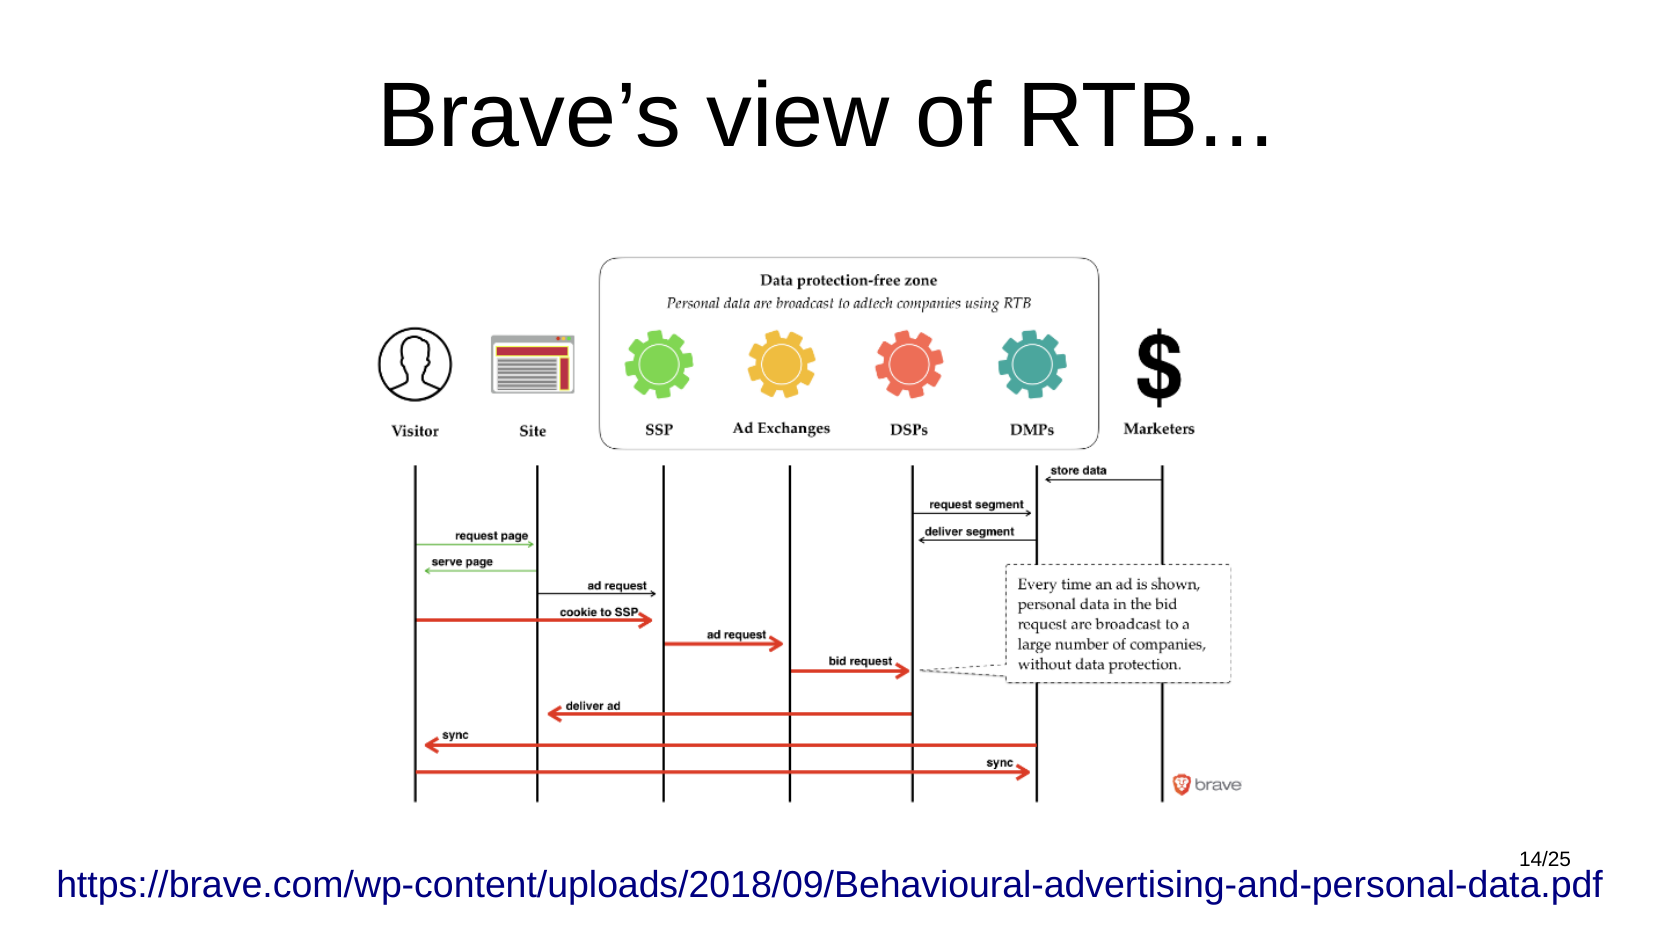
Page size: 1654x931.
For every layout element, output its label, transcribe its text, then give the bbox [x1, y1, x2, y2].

title Brave’s view of RTB... [82, 37, 1571, 193]
text_box https://brave.com/wp-content/uploads/2018/09/Behavioural-advertising-and-personal-data.pdf [41, 856, 1619, 914]
picture [330, 236, 1330, 827]
